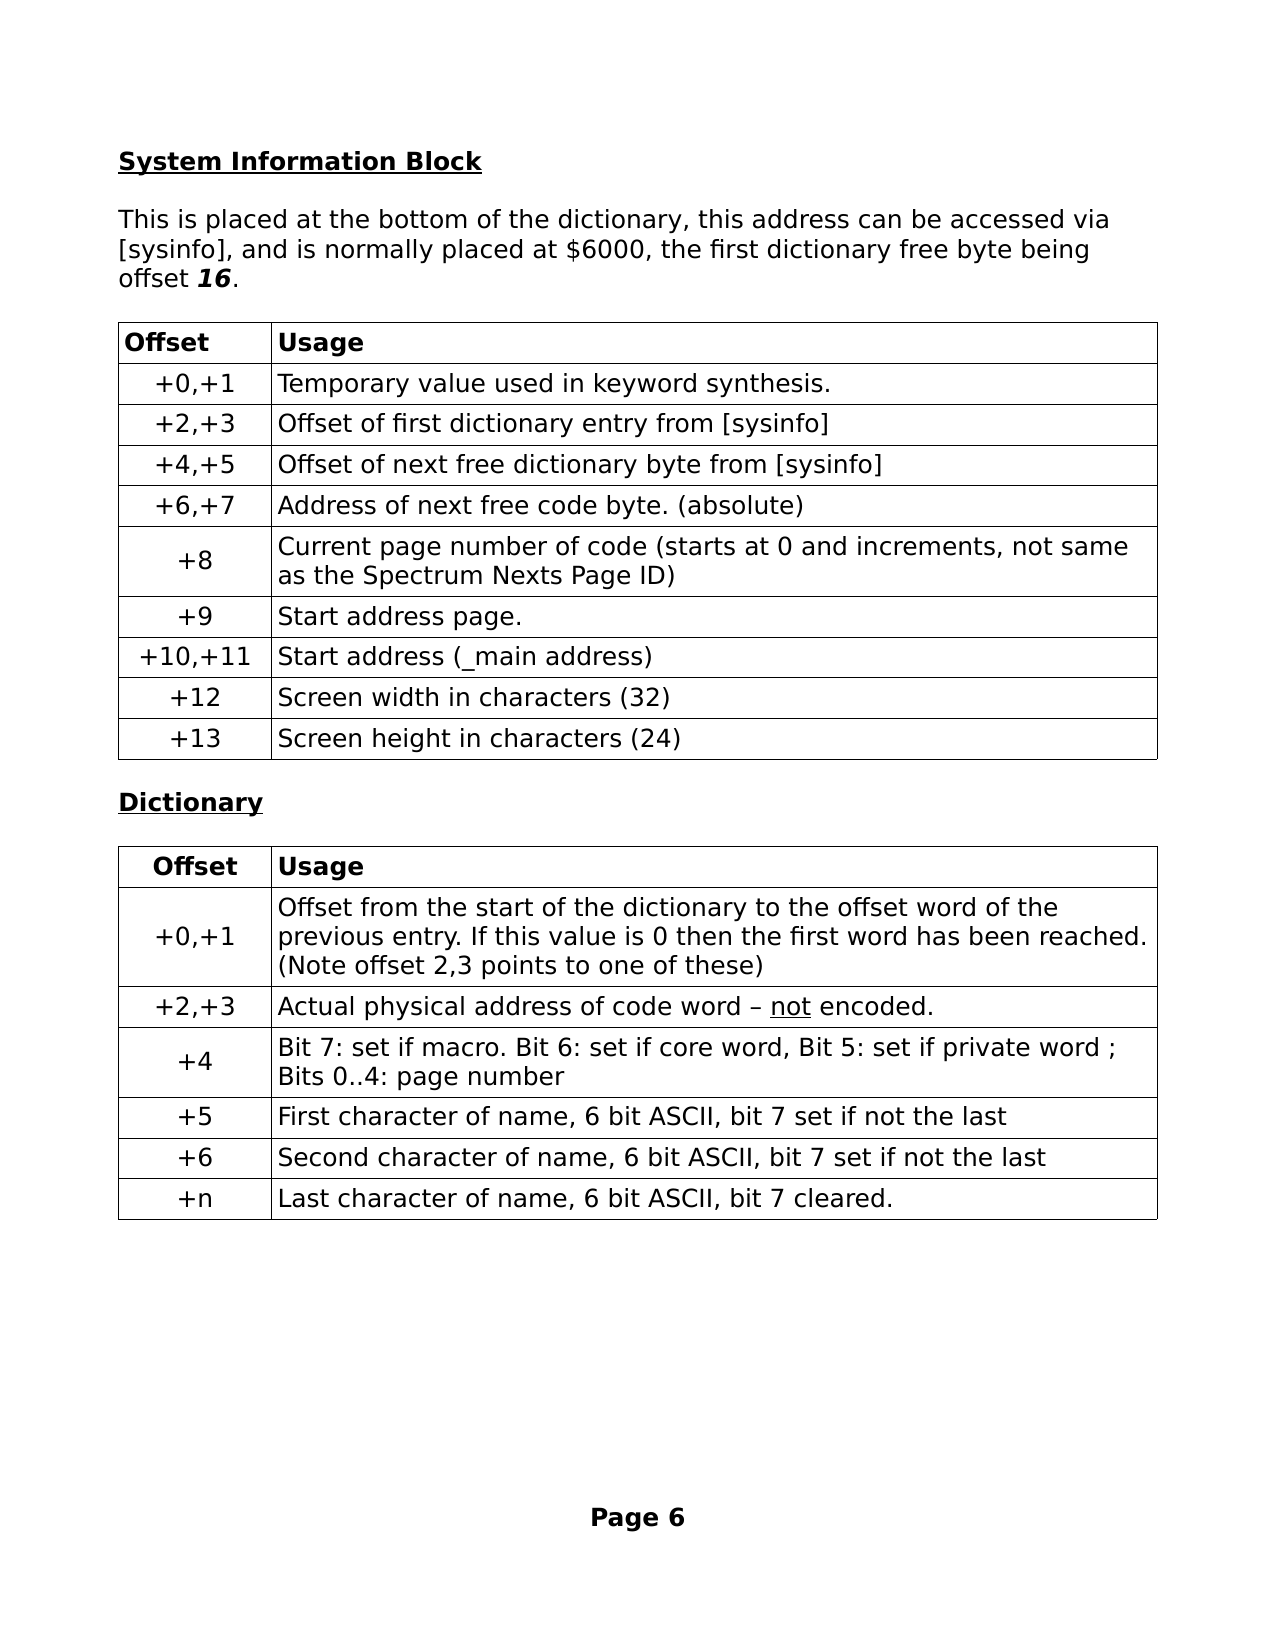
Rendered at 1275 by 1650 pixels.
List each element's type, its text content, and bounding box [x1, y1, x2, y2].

table_cell Actual physical address of code word – not encoded. [272, 987, 1157, 1027]
table_cell Second character of name, 6 bit ASCII, bit 7 set if not the last [272, 1139, 1157, 1178]
table_cell +0,+1 [119, 888, 271, 986]
table_cell Start address page. [272, 597, 1157, 637]
table_cell Temporary value used in keyword synthesis. [272, 364, 1157, 404]
table_cell +4,+5 [119, 446, 271, 485]
table_cell Offset of first dictionary entry from [sysinfo] [272, 405, 1157, 444]
table_header Offset [119, 847, 271, 887]
table_cell +0,+1 [119, 364, 271, 404]
table_cell First character of name, 6 bit ASCII, bit 7 set if not the last [272, 1098, 1157, 1137]
table_cell Last character of name, 6 bit ASCII, bit 7 cleared. [272, 1179, 1157, 1219]
table_cell +10,+11 [119, 638, 271, 677]
table_cell +6 [119, 1139, 271, 1178]
table_cell Offset from the start of the dictionary to the offset word of the previous entry. If this value is 0 then the first word has been reached. (Note offset 2,3 points to one of these) [272, 888, 1157, 986]
table_cell +13 [119, 719, 271, 759]
table_cell +6,+7 [119, 486, 271, 526]
table_cell Address of next free code byte. (absolute) [272, 486, 1157, 526]
table_cell Offset of next free dictionary byte from [sysinfo] [272, 446, 1157, 485]
table_cell Screen height in characters (24) [272, 719, 1157, 759]
table_cell +4 [119, 1028, 271, 1097]
table_cell +9 [119, 597, 271, 637]
table_cell Start address (_main address) [272, 638, 1157, 677]
table_cell +n [119, 1179, 271, 1219]
table_cell +8 [119, 527, 271, 596]
text Dictionary [118, 788, 1157, 817]
table_header Usage [272, 323, 1157, 363]
table_header Offset [119, 323, 271, 363]
table_cell +2,+3 [119, 405, 271, 444]
table_cell +12 [119, 678, 271, 718]
table_cell Current page number of code (starts at 0 and increments, not same as the Spectrum Nexts Page ID) [272, 527, 1157, 596]
table_cell Screen width in characters (32) [272, 678, 1157, 718]
text This is placed at the bottom of the dictionary, this address can be accessed via [sysinfo], and is normally placed at $6000, the first dictionary free byte being offset 16. [118, 206, 1157, 293]
text System Information Block [118, 147, 1157, 176]
table_cell +5 [119, 1098, 271, 1137]
table_header Usage [272, 847, 1157, 887]
table_cell +2,+3 [119, 987, 271, 1027]
table_cell Bit 7: set if macro. Bit 6: set if core word, Bit 5: set if private word ; Bits 0..4: page number [272, 1028, 1157, 1097]
